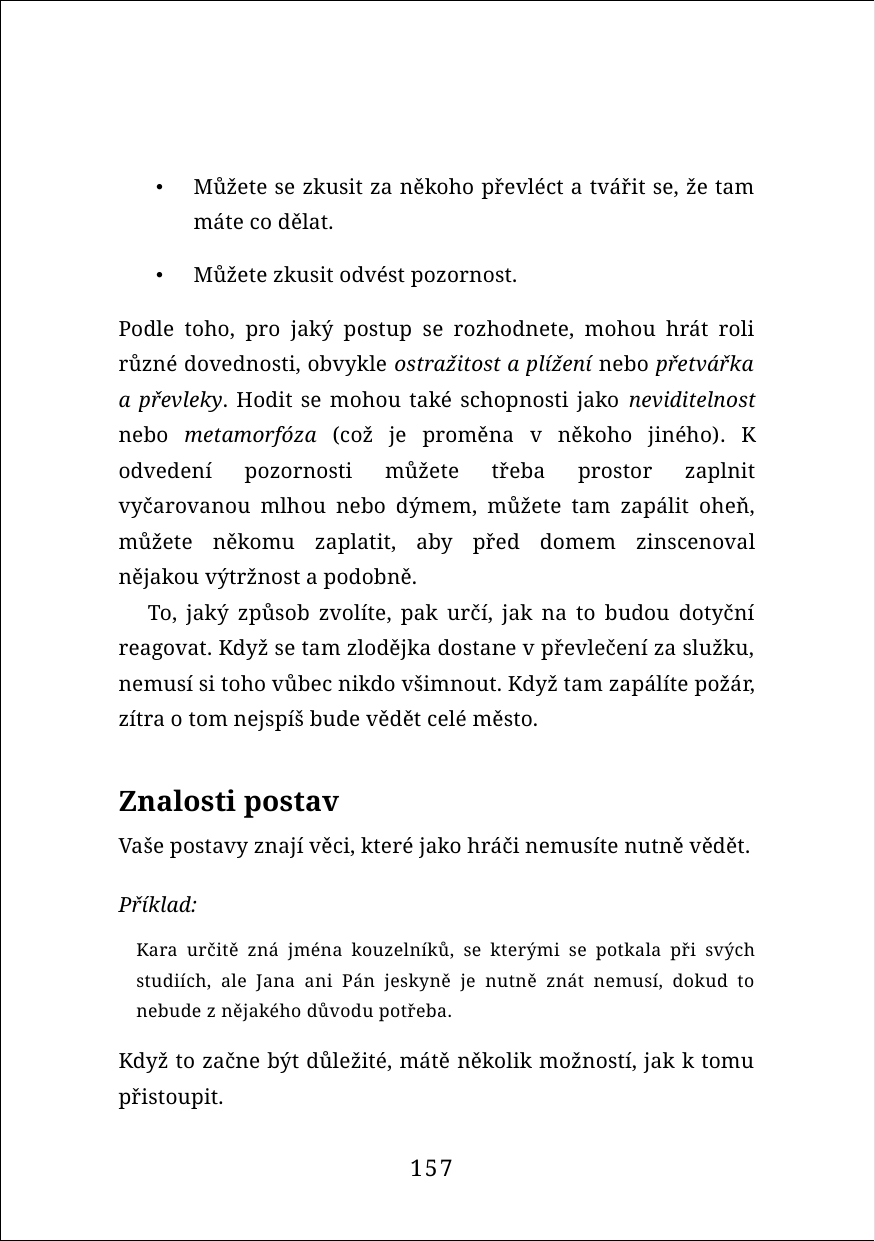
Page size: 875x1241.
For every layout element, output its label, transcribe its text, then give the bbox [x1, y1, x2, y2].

text Když to začne být důležité, mátě několik možností, jak k tomu přistoupit. [118, 1046, 756, 1110]
text Kara určitě zná jména kouzelníků, se kterými se potkala při svých studiích, ale Jana ani Pán jeskyně je nutně znát nemusí, dokud to nebude z nějakého důvodu potřeba. [136, 938, 756, 1022]
list Můžete zkusit odvést pozornost. [156, 261, 756, 289]
list Můžete se zkusit za někoho převléct a tvářit se, že tam máte co dělat. [156, 172, 756, 236]
text Vaše postavy znají věci, které jako hráči nemusíte nutně vědět. [118, 831, 756, 860]
text Podle toho, pro jaký postup se rozhodnete, mohou hrát roli různé dovednosti, obvykle ostražitost a plížení nebo přetvářka a převleky. Hodit se mohou také schopnosti jako neviditelnost nebo metamorfóza (což je proměna v někoho jiného). K odvedení pozornosti můžete třeba prostor zaplnit vyčarovanou mlhou nebo dýmem, můžete tam zapálit oheň, můžete někomu zaplatit, aby před domem zinscenoval nějakou výtržnost a podobně. To, jaký způsob zvolíte, pak určí, jak na to budou dotyční reagovat. Když se tam zlodějka dostane v převlečení za služku, nemusí si toho vůbec nikdo všimnout. Když tam zapálíte požár, zítra o tom nejspíš bude vědět celé město. [118, 314, 756, 733]
subtitle Znalosti postav [118, 781, 756, 820]
text Příklad: [118, 891, 756, 919]
